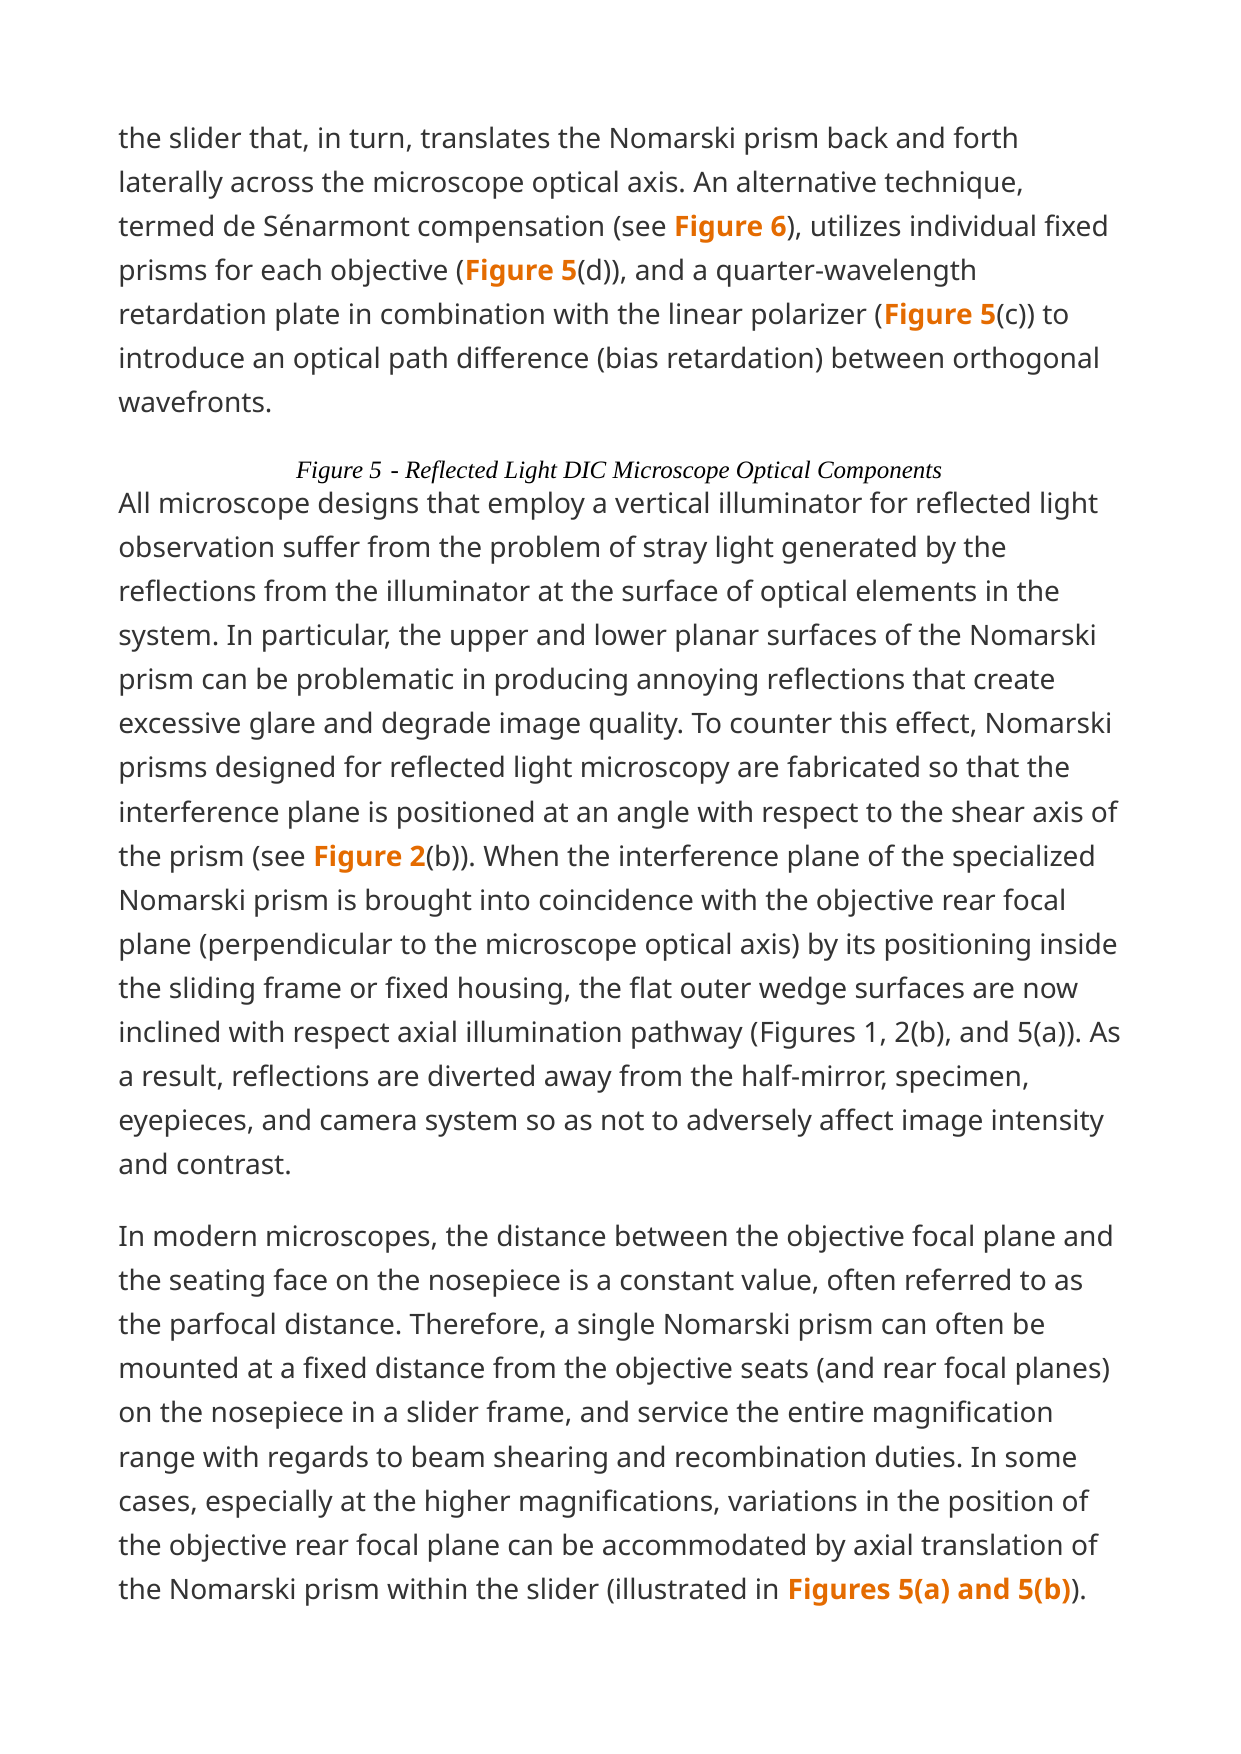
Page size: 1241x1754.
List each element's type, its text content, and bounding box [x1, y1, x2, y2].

text In modern microscopes, the distance between the objective focal plane and the seating face on the nosepiece is a constant value, often referred to as the parfocal distance. Therefore, a single Nomarski prism can often be mounted at a fixed distance from the objective seats (and rear focal planes) on the nosepiece in a slider frame, and service the entire magnification range with regards to beam shearing and recombination duties. In some cases, especially at the higher magnifications, variations in the position of the objective rear focal plane can be accommodated by axial translation of the Nomarski prism within the slider (illustrated in Figures 5(a) and 5(b)). [118, 1217, 1122, 1607]
text the slider that, in turn, translates the Nomarski prism back and forth laterally across the microscope optical axis. An alternative technique, termed de Sénarmont compensation (see Figure 6), utilizes individual fixed prisms for each objective (Figure 5(d)), and a quarter-wavelength retardation plate in combination with the linear polarizer (Figure 5(c)) to introduce an optical path difference (bias retardation) between orthogonal wavefronts. [118, 118, 1122, 421]
subtitle Figure 5 - Reflected Light DIC Microscope Optical Components [118, 455, 1122, 483]
text All microscope designs that employ a vertical illuminator for reflected light observation suffer from the problem of stray light generated by the reflections from the illuminator at the surface of optical elements in the system. In particular, the upper and lower planar surfaces of the Nomarski prism can be problematic in producing annoying reflections that create excessive glare and degrade image quality. To counter this effect, Nomarski prisms designed for reflected light microscopy are fabricated so that the interference plane is positioned at an angle with respect to the shear axis of the prism (see Figure 2(b)). When the interference plane of the specialized Nomarski prism is brought into coincidence with the objective rear focal plane (perpendicular to the microscope optical axis) by its positioning inside the sliding frame or fixed housing, the flat outer wedge surfaces are now inclined with respect axial illumination pathway (Figures 1, 2(b), and 5(a)). As a result, reflections are diverted away from the half-mirror, specimen, eyepieces, and camera system so as not to adversely affect image intensity and contrast. [118, 483, 1122, 1183]
